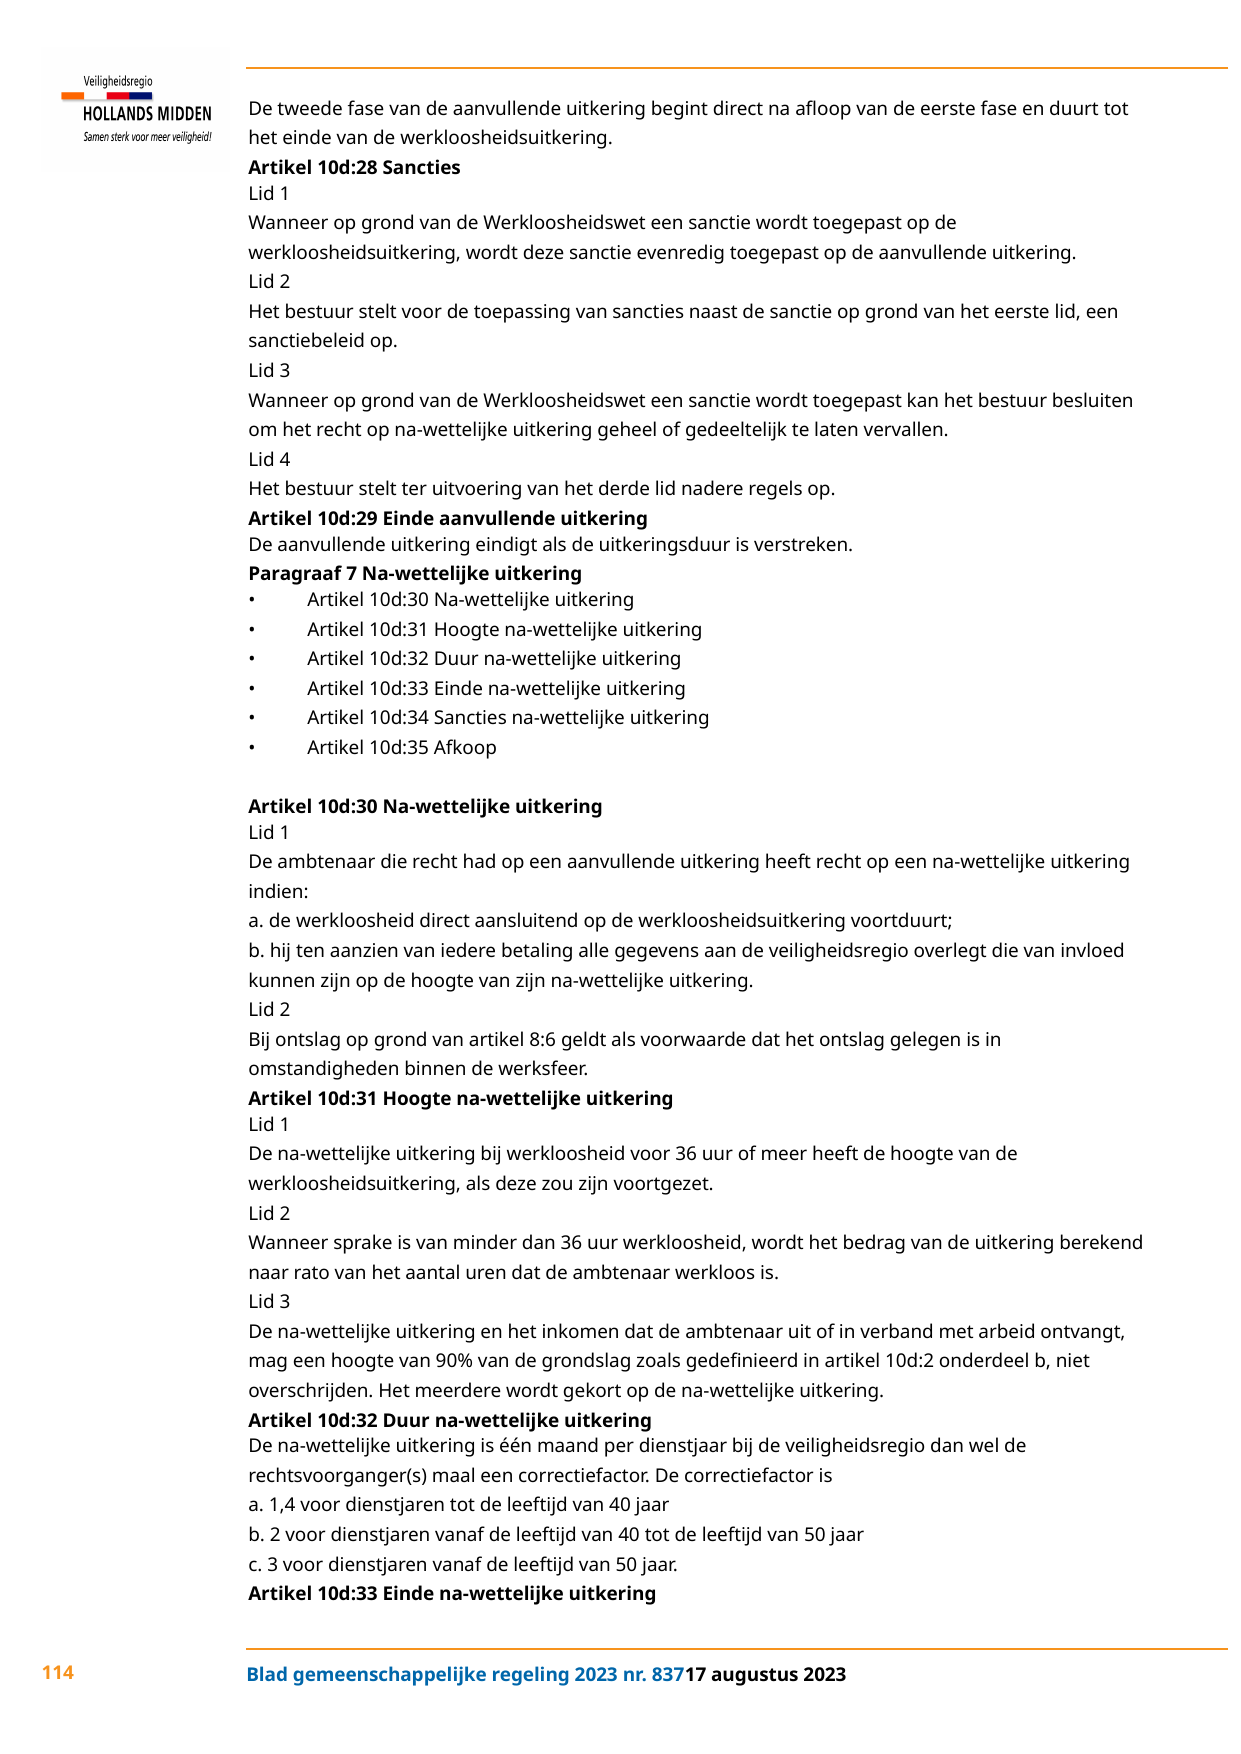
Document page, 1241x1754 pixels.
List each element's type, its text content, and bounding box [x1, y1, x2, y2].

text b. 2 voor dienstjaren vanaf de leeftijd van 40 tot de leeftijd van 50 jaar [248, 1521, 1152, 1547]
text Wanneer sprake is van minder dan 36 uur werkloosheid, wordt het bedrag van de uitkering berekend naar rato van het aantal uren dat de ambtenaar werkloos is. [248, 1229, 1152, 1284]
text a. 1,4 voor dienstjaren tot de leeftijd van 40 jaar [248, 1492, 1152, 1517]
text Wanneer op grond van de Werkloosheidswet een sanctie wordt toegepast op de werkloosheidsuitkering, wordt deze sanctie evenredig toegepast op de aanvullende uitkering. [248, 209, 1152, 264]
text Lid 1 [248, 819, 1152, 845]
text De aanvullende uitkering eindigt als de uitkeringsduur is verstreken. [248, 531, 1152, 557]
list Artikel 10d:32 Duur na-wettelijke uitkering [248, 645, 1152, 671]
list Artikel 10d:30 Na-wettelijke uitkering [248, 586, 1152, 612]
list Artikel 10d:34 Sancties na-wettelijke uitkering [248, 704, 1152, 730]
list Artikel 10d:33 Einde na-wettelijke uitkering [248, 675, 1152, 701]
text b. hij ten aanzien van iedere betaling alle gegevens aan de veiligheidsregio overlegt die van invloed kunnen zijn op de hoogte van zijn na-wettelijke uitkering. [248, 937, 1152, 993]
text Lid 2 [248, 996, 1152, 1022]
text Lid 3 [248, 357, 1152, 383]
text Artikel 10d:32 Duur na-wettelijke uitkering [248, 1407, 1152, 1432]
text indien: [248, 878, 1152, 904]
text c. 3 voor dienstjaren vanaf de leeftijd van 50 jaar. [248, 1551, 1152, 1577]
text Lid 2 [248, 268, 1152, 294]
list Artikel 10d:31 Hoogte na-wettelijke uitkering [248, 616, 1152, 641]
text Het bestuur stelt voor de toepassing van sancties naast de sanctie op grond van het eerste lid, een sanctiebeleid op. [248, 298, 1152, 353]
text De na-wettelijke uitkering en het inkomen dat de ambtenaar uit of in verband met arbeid ontvangt, mag een hoogte van 90% van de grondslag zoals gedefinieerd in artikel 10d:2 onderdeel b, niet overschrijden. Het meerdere wordt gekort op de na-wettelijke uitkering. [248, 1318, 1152, 1403]
text Lid 2 [248, 1200, 1152, 1225]
text Lid 1 [248, 1111, 1152, 1137]
text Paragraaf 7 Na-wettelijke uitkering [248, 560, 1152, 586]
text Bij ontslag op grond van artikel 8:6 geldt als voorwaarde dat het ontslag gelegen is in omstandigheden binnen de werksfeer. [248, 1026, 1152, 1081]
text Lid 1 [248, 180, 1152, 205]
text Artikel 10d:30 Na-wettelijke uitkering [248, 793, 1152, 819]
list Artikel 10d:35 Afkoop [248, 734, 1152, 760]
text Artikel 10d:31 Hoogte na-wettelijke uitkering [248, 1085, 1152, 1111]
text Artikel 10d:28 Sancties [248, 154, 1152, 180]
text De tweede fase van de aanvullende uitkering begint direct na afloop van de eerste fase en duurt tot het einde van de werkloosheidsuitkering. [248, 95, 1152, 150]
text De na-wettelijke uitkering bij werkloosheid voor 36 uur of meer heeft de hoogte van de werkloosheidsuitkering, als deze zou zijn voortgezet. [248, 1141, 1152, 1196]
text Lid 4 [248, 446, 1152, 472]
text De ambtenaar die recht had op een aanvullende uitkering heeft recht op een na-wettelijke uitkering [248, 848, 1152, 874]
text Artikel 10d:33 Einde na-wettelijke uitkering [248, 1580, 1152, 1606]
text De na-wettelijke uitkering is één maand per dienstjaar bij de veiligheidsregio dan wel de rechtsvoorganger(s) maal een correctiefactor. De correctiefactor is [248, 1432, 1152, 1488]
picture [41, 47, 231, 172]
text Lid 3 [248, 1288, 1152, 1314]
text Artikel 10d:29 Einde aanvullende uitkering [248, 505, 1152, 531]
text Het bestuur stelt ter uitvoering van het derde lid nadere regels op. [248, 476, 1152, 501]
text Wanneer op grond van de Werkloosheidswet een sanctie wordt toegepast kan het bestuur besluiten om het recht op na-wettelijke uitkering geheel of gedeeltelijk te laten vervallen. [248, 387, 1152, 442]
text a. de werkloosheid direct aansluitend op de werkloosheidsuitkering voortduurt; [248, 908, 1152, 933]
